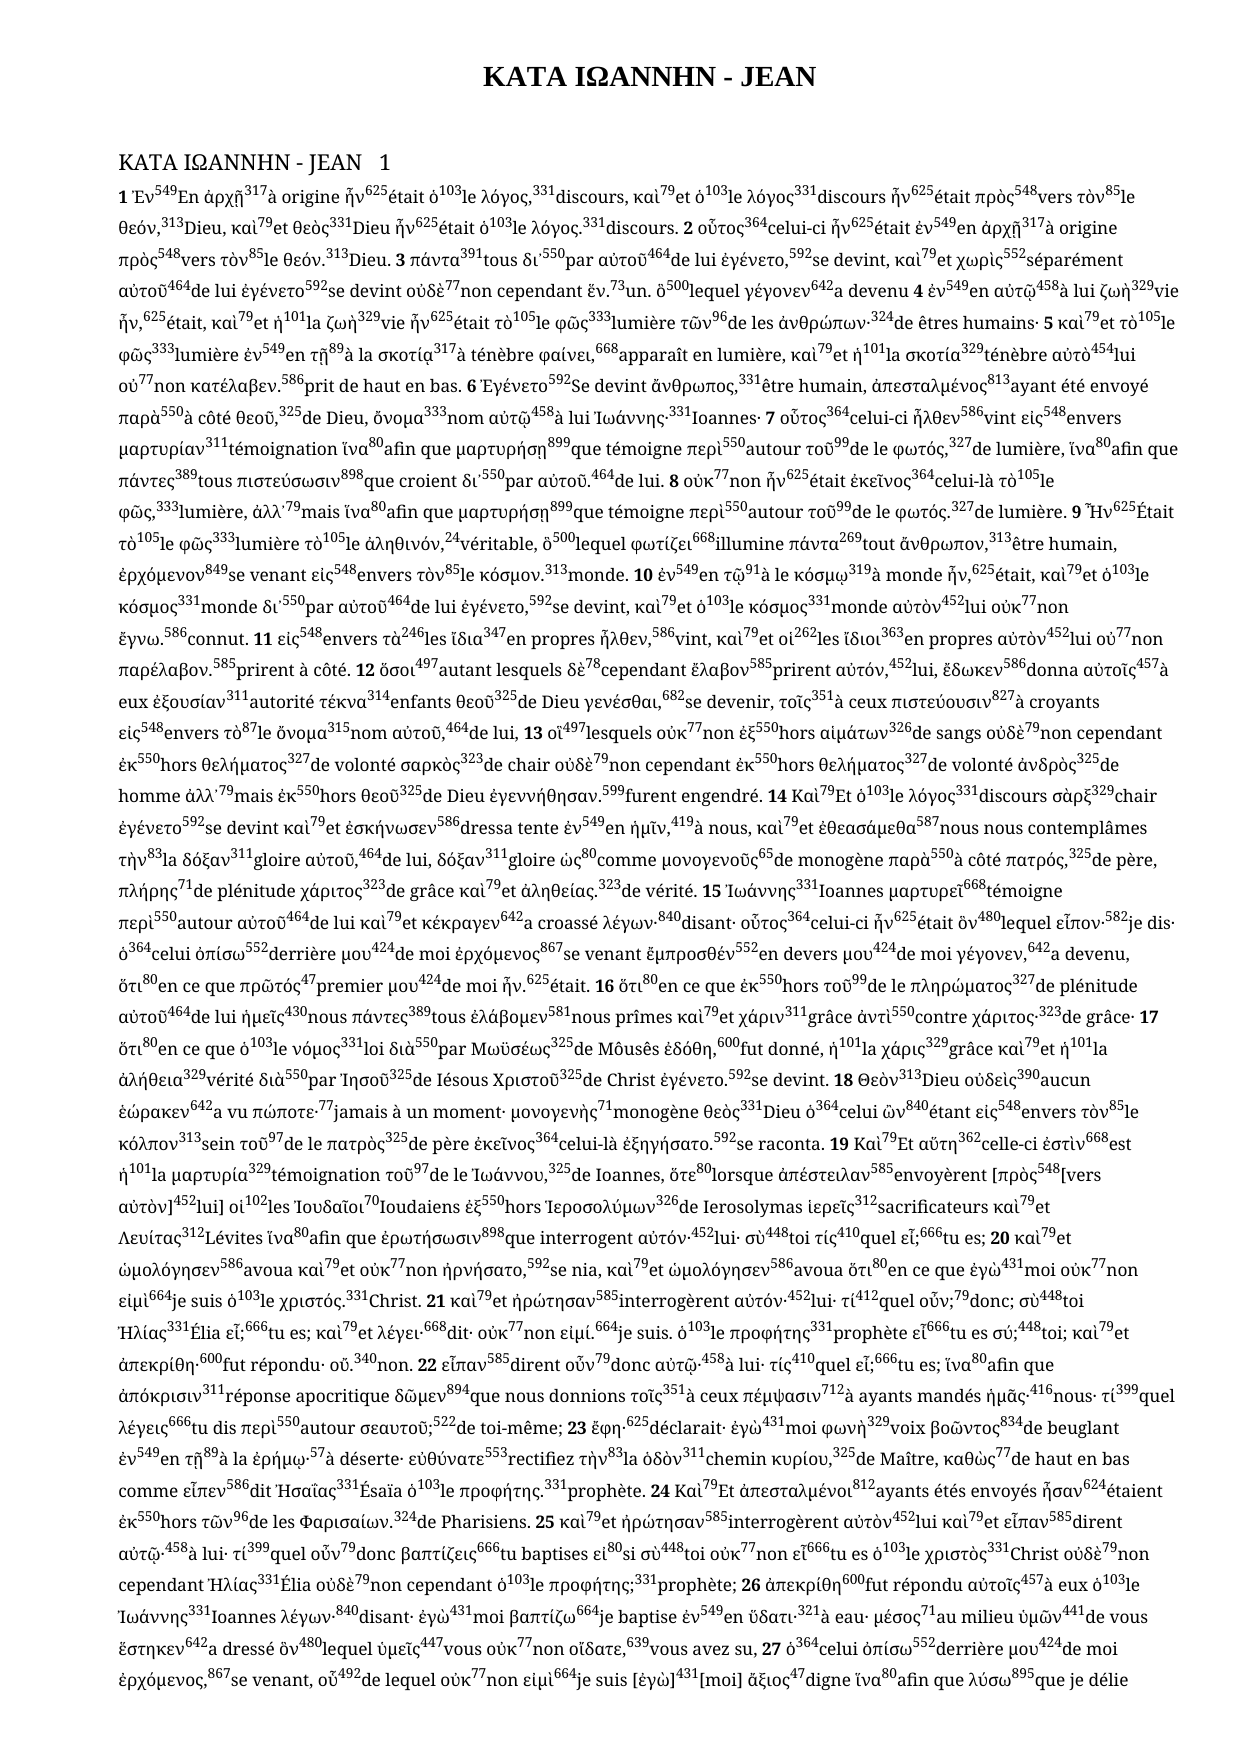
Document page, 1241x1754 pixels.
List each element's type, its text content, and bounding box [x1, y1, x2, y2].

text 1 Ἐν549En ἀρχῇ317à origine ἦν625était ὁ103le λόγος,331discours, καὶ79et ὁ103le λόγος331discours ἦν625était πρὸς548vers τὸν85le θεόν,313Dieu, καὶ79et θεὸς331Dieu ἦν625était ὁ103le λόγος.331discours. 2 οὗτος364celui-ci ἦν625était ἐν549en ἀρχῇ317à origine πρὸς548vers τὸν85le θεόν.313Dieu. 3 πάντα391tous δι᾽550par αὐτοῦ464de lui ἐγένετο,592se devint, καὶ79et χωρὶς552séparément αὐτοῦ464de lui ἐγένετο592se devint οὐδὲ77non cependant ἕν.73un. ὃ500lequel γέγονεν642a devenu 4 ἐν549en αὐτῷ458à lui ζωὴ329vie ἦν,625était, καὶ79et ἡ101la ζωὴ329vie ἦν625était τὸ105le φῶς333lumière τῶν96de les ἀνθρώπων·324de êtres humains· 5 καὶ79et τὸ105le φῶς333lumière ἐν549en τῇ89à la σκοτίᾳ317à ténèbre φαίνει,668apparaît en lumière, καὶ79et ἡ101la σκοτία329ténèbre αὐτὸ454lui οὐ77non κατέλαβεν.586prit de haut en bas. 6 Ἐγένετο592Se devint ἄνθρωπος,331être humain, ἀπεσταλμένος813ayant été envoyé παρὰ550à côté θεοῦ,325de Dieu, ὄνομα333nom αὐτῷ458à lui Ἰωάννης·331Ioannes· 7 οὗτος364celui-ci ἦλθεν586vint εἰς548envers μαρτυρίαν311témoignation ἵνα80afin que μαρτυρήσῃ899que témoigne περὶ550autour τοῦ99de le φωτός,327de lumière, ἵνα80afin que πάντες389tous πιστεύσωσιν898que croient δι᾽550par αὐτοῦ.464de lui. 8 οὐκ77non ἦν625était ἐκεῖνος364celui-là τὸ105le φῶς,333lumière, ἀλλ᾽79mais ἵνα80afin que μαρτυρήσῃ899que témoigne περὶ550autour τοῦ99de le φωτός.327de lumière. 9 Ἦν625Était τὸ105le φῶς333lumière τὸ105le ἀληθινόν,24véritable, ὃ500lequel φωτίζει668illumine πάντα269tout ἄνθρωπον,313être humain, ἐρχόμενον849se venant εἰς548envers τὸν85le κόσμον.313monde. 10 ἐν549en τῷ91à le κόσμῳ319à monde ἦν,625était, καὶ79et ὁ103le κόσμος331monde δι᾽550par αὐτοῦ464de lui ἐγένετο,592se devint, καὶ79et ὁ103le κόσμος331monde αὐτὸν452lui οὐκ77non ἔγνω.586connut. 11 εἰς548envers τὰ246les ἴδια347en propres ἦλθεν,586vint, καὶ79et οἱ262les ἴδιοι363en propres αὐτὸν452lui οὐ77non παρέλαβον.585prirent à côté. 12 ὅσοι497autant lesquels δὲ78cependant ἔλαβον585prirent αὐτόν,452lui, ἔδωκεν586donna αὐτοῖς457à eux ἐξουσίαν311autorité τέκνα314enfants θεοῦ325de Dieu γενέσθαι,682se devenir, τοῖς351à ceux πιστεύουσιν827à croyants εἰς548envers τὸ87le ὄνομα315nom αὐτοῦ,464de lui, 13 οἳ497lesquels οὐκ77non ἐξ550hors αἱμάτων326de sangs οὐδὲ79non cependant ἐκ550hors θελήματος327de volonté σαρκὸς323de chair οὐδὲ79non cependant ἐκ550hors θελήματος327de volonté ἀνδρὸς325de homme ἀλλ᾽79mais ἐκ550hors θεοῦ325de Dieu ἐγεννήθησαν.599furent engendré. 14 Καὶ79Et ὁ103le λόγος331discours σὰρξ329chair ἐγένετο592se devint καὶ79et ἐσκήνωσεν586dressa tente ἐν549en ἡμῖν,419à nous, καὶ79et ἐθεασάμεθα587nous nous contemplâmes τὴν83la δόξαν311gloire αὐτοῦ,464de lui, δόξαν311gloire ὡς80comme μονογενοῦς65de monogène παρὰ550à côté πατρός,325de père, πλήρης71de plénitude χάριτος323de grâce καὶ79et ἀληθείας.323de vérité. 15 Ἰωάννης331Ioannes μαρτυρεῖ668témoigne περὶ550autour αὐτοῦ464de lui καὶ79et κέκραγεν642a croassé λέγων·840disant· οὗτος364celui-ci ἦν625était ὃν480lequel εἶπον·582je dis· ὁ364celui ὀπίσω552derrière μου424de moi ἐρχόμενος867se venant ἔμπροσθέν552en devers μου424de moi γέγονεν,642a devenu, ὅτι80en ce que πρῶτός47premier μου424de moi ἦν.625était. 16 ὅτι80en ce que ἐκ550hors τοῦ99de le πληρώματος327de plénitude αὐτοῦ464de lui ἡμεῖς430nous πάντες389tous ἐλάβομεν581nous prîmes καὶ79et χάριν311grâce ἀντὶ550contre χάριτος·323de grâce· 17 ὅτι80en ce que ὁ103le νόμος331loi διὰ550par Μωϋσέως325de Môusês ἐδόθη,600fut donné, ἡ101la χάρις329grâce καὶ79et ἡ101la ἀλήθεια329vérité διὰ550par Ἰησοῦ325de Iésous Χριστοῦ325de Christ ἐγένετο.592se devint. 18 Θεὸν313Dieu οὐδεὶς390aucun ἑώρακεν642a vu πώποτε·77jamais à un moment· μονογενὴς71monogène θεὸς331Dieu ὁ364celui ὢν840étant εἰς548envers τὸν85le κόλπον313sein τοῦ97de le πατρὸς325de père ἐκεῖνος364celui-là ἐξηγήσατο.592se raconta. 19 Καὶ79Et αὕτη362celle-ci ἐστὶν668est ἡ101la μαρτυρία329témoignation τοῦ97de le Ἰωάννου,325de Ioannes, ὅτε80lorsque ἀπέστειλαν585envoyèrent [πρὸς548[vers αὐτὸν]452lui] οἱ102les Ἰουδαῖοι70Ioudaiens ἐξ550hors Ἱεροσολύμων326de Ierosolymas ἱερεῖς312sacrificateurs καὶ79et Λευίτας312Lévites ἵνα80afin que ἐρωτήσωσιν898que interrogent αὐτόν·452lui· σὺ448toi τίς410quel εἶ;666tu es; 20 καὶ79et ὡμολόγησεν586avoua καὶ79et οὐκ77non ἠρνήσατο,592se nia, καὶ79et ὡμολόγησεν586avoua ὅτι80en ce que ἐγὼ431moi οὐκ77non εἰμὶ664je suis ὁ103le χριστός.331Christ. 21 καὶ79et ἠρώτησαν585interrogèrent αὐτόν·452lui· τί412quel οὖν;79donc; σὺ448toi Ἠλίας331Élia εἶ;666tu es; καὶ79et λέγει·668dit· οὐκ77non εἰμί.664je suis. ὁ103le προφήτης331prophète εἶ666tu es σύ;448toi; καὶ79et ἀπεκρίθη·600fut répondu· οὔ.340non. 22 εἶπαν585dirent οὖν79donc αὐτῷ·458à lui· τίς410quel εἶ;666tu es; ἵνα80afin que ἀπόκρισιν311réponse apocritique δῶμεν894que nous donnions τοῖς351à ceux πέμψασιν712à ayants mandés ἡμᾶς·416nous· τί399quel λέγεις666tu dis περὶ550autour σεαυτοῦ;522de toi-même; 23 ἔφη·625déclarait· ἐγὼ431moi φωνὴ329voix βοῶντος834de beuglant ἐν549en τῇ89à la ἐρήμῳ·57à déserte· εὐθύνατε553rectifiez τὴν83la ὁδὸν311chemin κυρίου,325de Maître, καθὼς77de haut en bas comme εἶπεν586dit Ἠσαΐας331Ésaïa ὁ103le προφήτης.331prophète. 24 Καὶ79Et ἀπεσταλμένοι812ayants étés envoyés ἦσαν624étaient ἐκ550hors τῶν96de les Φαρισαίων.324de Pharisiens. 25 καὶ79et ἠρώτησαν585interrogèrent αὐτὸν452lui καὶ79et εἶπαν585dirent αὐτῷ·458à lui· τί399quel οὖν79donc βαπτίζεις666tu baptises εἰ80si σὺ448toi οὐκ77non εἶ666tu es ὁ103le χριστὸς331Christ οὐδὲ79non cependant Ἠλίας331Élia οὐδὲ79non cependant ὁ103le προφήτης;331prophète; 26 ἀπεκρίθη600fut répondu αὐτοῖς457à eux ὁ103le Ἰωάννης331Ioannes λέγων·840disant· ἐγὼ431moi βαπτίζω664je baptise ἐν549en ὕδατι·321à eau· μέσος71au milieu ὑμῶν441de vous ἕστηκεν642a dressé ὃν480lequel ὑμεῖς447vous οὐκ77non οἴδατε,639vous avez su, 27 ὁ364celui ὀπίσω552derrière μου424de moi ἐρχόμενος,867se venant, οὗ492de lequel οὐκ77non εἰμὶ664je suis [ἐγὼ]431[moi] ἄξιος47digne ἵνα80afin que λύσω895que je délie αὐτοῦ464de lui τὸν85le ἱμάντα313courroie τοῦ99de le ὑποδήματος.327de soulier. 28 ταῦτα365ces-ci ἐν549en Βηθανίᾳ317à Béthanie ἐγένετο592se devint πέραν552de l'autre côté τοῦ97de le Ἰορδάνου,325de Iordane, ὅπου77là où ἦν625était ὁ103le Ἰωάννης331Ioannes βαπτίζων.840baptisant. 29 Τῇ350à Celle ἐπαύριον77lendemain βλέπει668regarde τὸν85le Ἰησοῦν313Iésous ἐρχόμενον849se venant πρὸς548vers αὐτὸν452lui καὶ79et λέγει·668dit· ἴδε306voici ὁ103le ἀμνὸς331agneau τοῦ97de le θεοῦ325de Dieu ὁ364celui αἴρων840levant τὴν83la ἁμαρτίαν311faute τοῦ97de le κόσμου.325de monde. 30 οὗτός364celui-ci ἐστιν668est ὑπὲρ550au-dessus οὗ492de lequel ἐγὼ431moi εἶπον·582je dis· ὀπίσω552derrière μου424de moi ἔρχεται674se vient ἀνὴρ331homme ὃς498lequel ἔμπροσθέν552en devers μου424de moi γέγονεν,642a devenu, ὅτι80en ce que πρῶτός47premier μου424de moi ἦν.625était. 31 κἀγὼ431et moi οὐκ77non ᾔδειν655j'avais su αὐτόν,452lui, ἀλλ᾽79mais ἵνα80afin que φανερωθῇ911que soit rendu visible τῷ91à le Ἰσραὴλ319à Israël διὰ548par le fait de τοῦτο348ce-ci ἦλθον582je vins ἐγὼ431moi ἐν549en ὕδατι321à eau βαπτίζων.840baptisant. 32 Καὶ79Et ἐμαρτύρησεν586témoigna Ἰωάννης331Ioannes λέγων840disant ὅτι80en ce que τεθέαμαι644je m'ai contemplé τὸ87le πνεῦμα315souffle καταβαῖνον824descendant ὡς80comme περιστερὰν311colombe ἐξ550hors οὐρανοῦ325de ciel καὶ79et ἔμεινεν586resta ἐπ᾽548sur αὐτόν.452lui. 33 κἀγὼ431et moi οὐκ77non ᾔδειν655j'avais su αὐτόν,452lui, ἀλλ᾽79mais ὁ364celui πέμψας721ayant mandé με417moi βαπτίζειν689baptiser ἐν549en ὕδατι321à eau ἐκεῖνός364celui-là μοι420à moi εἶπεν·586dit· ἐφ᾽548sur ὃν480lequel ἂν340le cas échéant ἴδῃς897que tu voies τὸ87le πνεῦμα315souffle καταβαῖνον824descendant καὶ79et μένον824restant ἐπ᾽548sur αὐτόν,452lui, οὗτός469celui-ci ἐστιν668est ὁ364celui βαπτίζων840baptisant ἐν549en πνεύματι321à souffle ἁγίῳ.12à saint. 34 κἀγὼ431et moi ἑώρακα638j'ai vu καὶ79et μεμαρτύρηκα638j'ai témoigné ὅτι80en ce que οὗτός364celui-ci ἐστιν668est ὁ103le υἱὸς331fils τοῦ97de le θεοῦ.325de Dieu. 35 Τῇ350à Celle ἐπαύριον77lendemain πάλιν77de nouveau εἱστήκει659avait dressé ὁ103le Ἰωάννης331Ioannes καὶ79et ἐκ550hors τῶν96de les μαθητῶν324de disciples αὐτοῦ464de lui δύο70deux 36 καὶ79et ἐμβλέψας721ayant entré regard τῷ91à le Ἰησοῦ319à Iésous περιπατοῦντι828à piétinant autour λέγει·668dit· ἴδε306voici ὁ103le ἀμνὸς331agneau τοῦ97de le θεοῦ.325de Dieu. 37 καὶ79et ἤκουσαν585écoutèrent οἱ102les δύο196deux μαθηταὶ330disciples αὐτοῦ464de lui λαλοῦντος834de bavardant καὶ79et ἠκολούθησαν585suivirent τῷ91à le Ἰησοῦ.319à Iésous. 38 στραφεὶς760ayant été tourné δὲ78cependant ὁ103le Ἰησοῦς331Iésous καὶ79et θεασάμενος740se ayant contemplé αὐτοὺς451eux ἀκολουθοῦντας821suivants λέγει668dit αὐτοῖς·457à eux· τί399quel ζητεῖτε;665vous cherchez; οἱ468ceux δὲ78cependant εἶπαν585dirent αὐτῷ·458à lui· ῥαββί,337rabbi, ὃ500lequel λέγεται680est dit μεθερμηνευόμενον893étant traduit διδάσκαλε,337enseignant, ποῦ77où? μένεις;666tu restes; 39 λέγει668dit αὐτοῖς·457à eux· ἔρχεσθε573que vous vous venez καὶ79et ὄψεσθε.609vous vous verrez. ἦλθαν585vinrent οὖν79donc καὶ79et εἶδαν585virent ποῦ77où? μένει668reste καὶ79et παρ᾽549à côté αὐτῷ458à lui ἔμειναν585restèrent τὴν83la ἡμέραν311journée ἐκείνην·136celle-là· ὥρα329heure ἦν625était ὡς551comme δεκάτη.69dixième. 40 Ἦν625Était Ἀνδρέας331André ὁ103le ἀδελφὸς331frère Σίμωνος325de Simon Πέτρου325de Pierre εἷς71un ἐκ550hors τῶν96de les δύο64de deux τῶν357de ceux ἀκουσάντων715de ayants écoutés παρὰ550à côté Ἰωάννου325de Ioannes καὶ79et ἀκολουθησάντων715de ayants suivis αὐτῷ·458à lui· 41 εὑρίσκει668trouve οὗτος364celui-ci πρῶτον77premièrement τὸν85le ἀδελφὸν313frère τὸν245le ἴδιον115en propre Σίμωνα313Simon καὶ79et λέγει668dit αὐτῷ·458à lui· εὑρήκαμεν637nous avons trouvé τὸν85le Μεσσίαν,313Messia, ὅ500lequel ἐστιν668est μεθερμηνευόμενον893étant traduit χριστός.331Christ. 42 ἤγαγεν586conduisit αὐτὸν452lui πρὸς548vers τὸν85le Ἰησοῦν.313Iésous. ἐμβλέψας721ayant entré regard αὐτῷ458à lui ὁ103le Ἰησοῦς331Iésous εἶπεν·586dit· σὺ448toi εἶ666tu es Σίμων331Simon ὁ103le υἱὸς331fils Ἰωάννου,325de Ioannes, σὺ448toi κληθήσῃ617tu seras appelé Κηφᾶς,331Képhas, ὃ500lequel ἑρμηνεύεται680est interprété Πέτρος.331Pierre. 43 Τῇ350à Celle ἐπαύριον77lendemain ἠθέλησεν586voulut ἐξελθεῖν681sortir εἰς548envers τὴν83la Γαλιλαίαν311Galilée καὶ79et εὑρίσκει668trouve Φίλιππον.313Philippe. καὶ79et λέγει668dit αὐτῷ458à lui ὁ103le Ἰησοῦς·331Iésous· ἀκολούθει570suis μοι.420à moi. 44 ἦν625était δὲ78cependant ὁ103le Φίλιππος331Philippe ἀπὸ550au loin Βηθσαϊδά,323de Bethsaïda, ἐκ550hors τῆς95de la πόλεως323de cité Ἀνδρέου325de André καὶ79et Πέτρου.325de Pierre. 45 εὑρίσκει668trouve Φίλιππος331Philippe τὸν85le Ναθαναὴλ313Nathanaël καὶ79et λέγει668dit αὐτῷ·458à lui· ὃν480lequel ἔγραψεν586grapha Μωϋσῆς331Môusês ἐν549en τῷ91à le νόμῳ319à loi καὶ79et οἱ102les προφῆται330prophètes εὑρήκαμεν,637nous avons trouvé, Ἰησοῦν313Iésous υἱὸν313fils τοῦ97de le Ἰωσὴφ325de Ioseph τὸν480celui ἀπὸ550au loin Ναζαρέτ.323de Nazareth. 46 καὶ79et εἶπεν586dit αὐτῷ458à lui Ναθαναήλ·331Nathanaël· ἐκ550hors Ναζαρὲτ323de Nazareth δύναταί674se peut τι289un quelconque ἀγαθὸν73bon εἶναι;689être; λέγει668dit αὐτῷ458à lui [ὁ]103[le] Φίλιππος·331Philippe· ἔρχου574te viens καὶ79et ἴδε.554vois. 47 Εἶδεν586Vit ὁ103le Ἰησοῦς331Iésous τὸν85le Ναθαναὴλ313Nathanaël ἐρχόμενον849se venant πρὸς548vers αὐτὸν452lui καὶ79et λέγει668dit περὶ550autour αὐτοῦ·464de lui· ἴδε306voici ἀληθῶς77vraiment Ἰσραηλίτης331Israélite ἐν549en ᾧ486à lequel δόλος331fraude οὐκ77non ἔστιν.668est. 48 λέγει668dit αὐτῷ458à lui Ναθαναήλ·331Nathanaël· πόθεν77d'où? με417moi γινώσκεις;666tu connais; ἀπεκρίθη600fut répondu Ἰησοῦς331Iésous καὶ79et εἶπεν586dit αὐτῷ·458à lui· πρὸ550d'avant τοῦ360de ce σε437toi Φίλιππον313Philippe φωνῆσαι681voixer ὄντα822étant ὑπὸ548sous τὴν83la συκῆν311figuier εἶδόν582je vis σε.437toi. 49 ἀπεκρίθη600fut répondu αὐτῷ458à lui Ναθαναήλ·331Nathanaël· ῥαββί,337rabbi, σὺ448toi εἶ666tu es ὁ103le υἱὸς331fils τοῦ97de le θεοῦ,325de Dieu, σὺ448toi βασιλεὺς331roi εἶ666tu es τοῦ97de le Ἰσραήλ.325de Israël. 50 ἀπεκρίθη600fut répondu Ἰησοῦς331Iésous καὶ79et εἶπεν586dit αὐτῷ·458à lui· ὅτι80en ce que εἶπόν582je dis σοι439à toi ὅτι80en ce que εἶδόν582je vis σε437toi ὑποκάτω552en dessous vers le bas τῆς95de la συκῆς,323de figuier, πιστεύεις;666tu crois; μείζω54plus grands τούτων359de ces-ci ὄψῃ.610tu te verras. 51 καὶ79et λέγει668dit αὐτῷ·458à lui· ἀμὴν304amen ἀμὴν304amen λέγω664je dis ὑμῖν,438à vous, ὄψεσθε609vous vous verrez τὸν85le οὐρανὸν313ciel ἀνεῳγότα770ayant ouvert καὶ79et τοὺς84les ἀγγέλους312messagers τοῦ97de le θεοῦ325de Dieu ἀναβαίνοντας821montants καὶ79et καταβαίνοντας821descendants ἐπὶ548sur τὸν85le υἱὸν313fils τοῦ97de le ἀνθρώπου.325de être humain. [118, 181, 1181, 1692]
text ΚΑΤΑ ΙΩΑΝΝΗΝ - JEAN 1 [118, 147, 1181, 176]
subtitle ΚΑΤΑ ΙΩΑΝΝΗΝ - JEAN [118, 59, 1181, 93]
